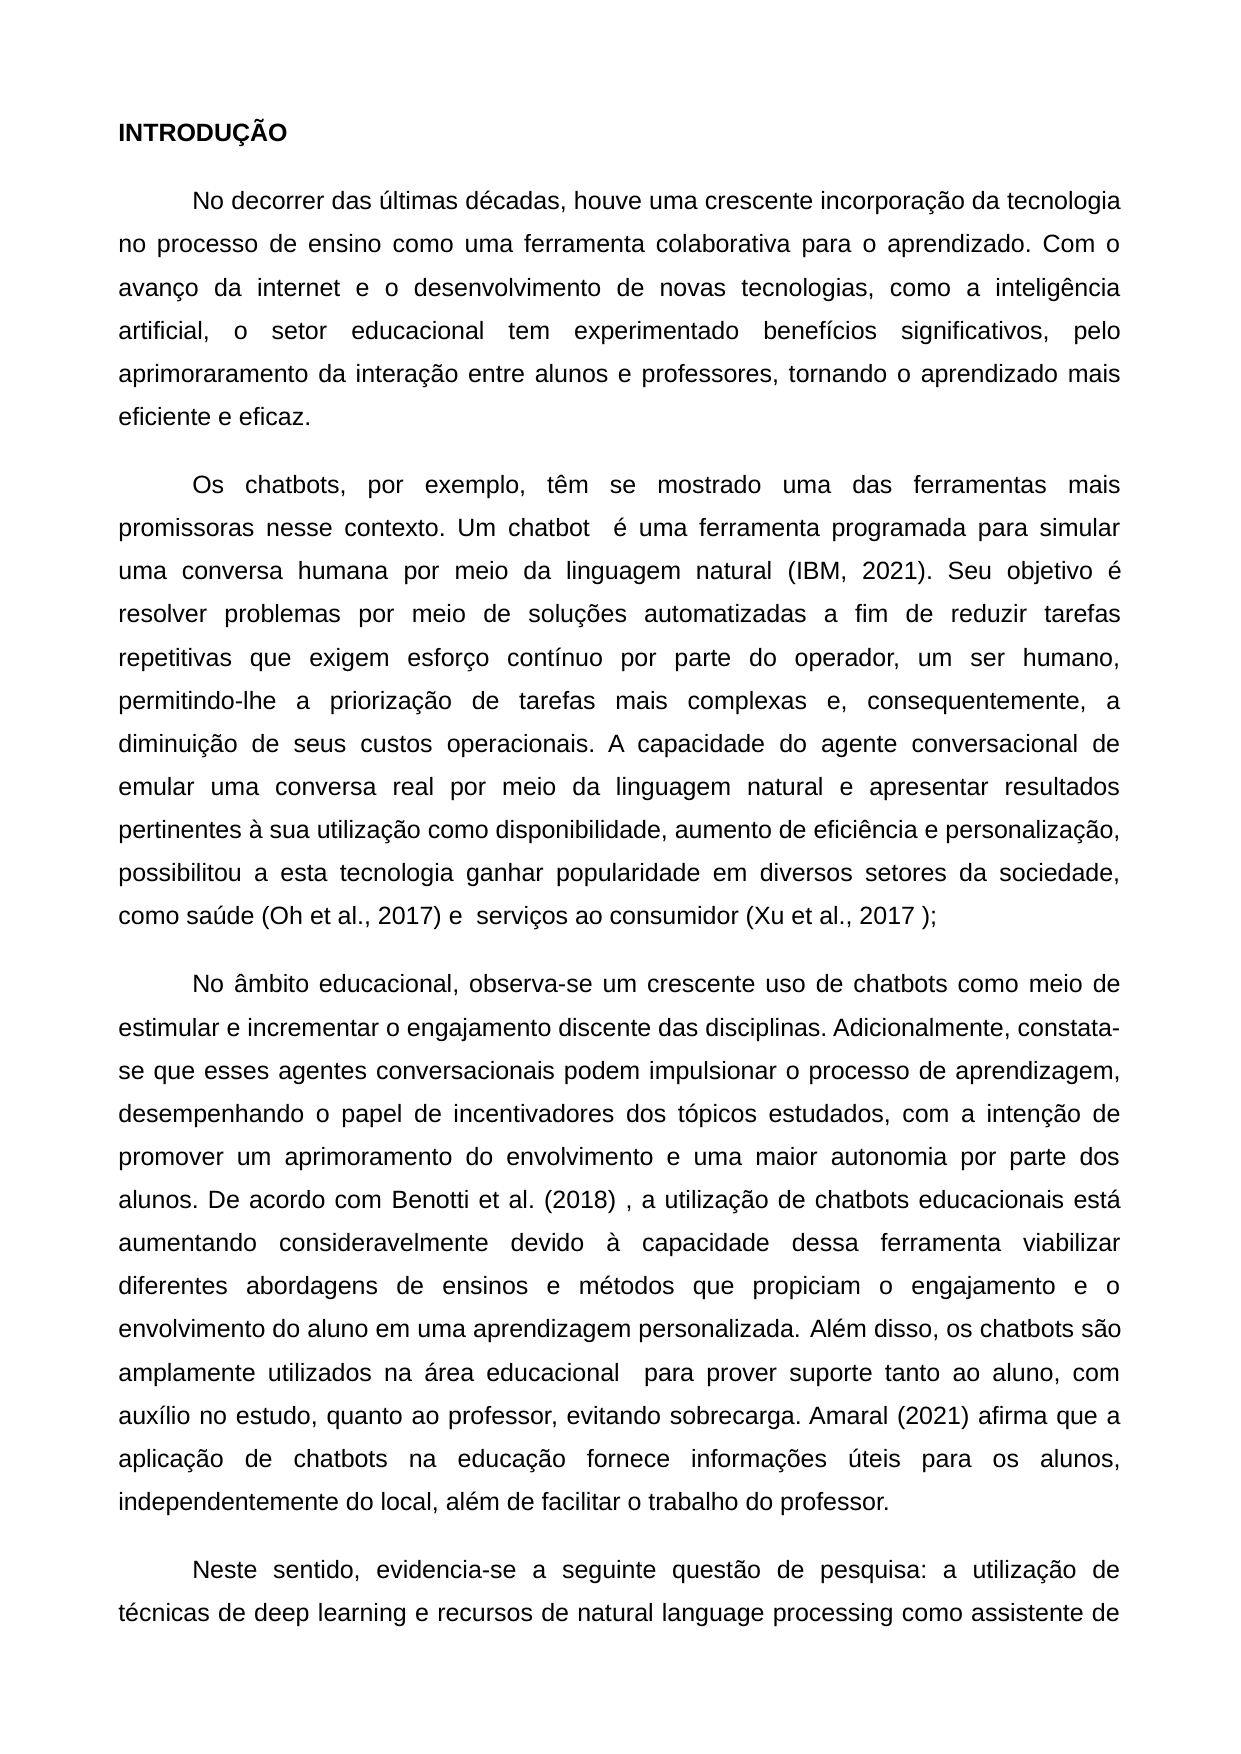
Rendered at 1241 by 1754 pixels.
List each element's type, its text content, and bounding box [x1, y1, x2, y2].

text Neste sentido, evidencia-se a seguinte questão de pesquisa: a utilização de técnicas de deep learning e recursos de natural language processing como assistente de [118, 1555, 1122, 1627]
text No âmbito educacional, observa-se um crescente uso de chatbots como meio de estimular e incrementar o engajamento discente das disciplinas. Adicionalmente, constata-se que esses agentes conversacionais podem impulsionar o processo de aprendizagem, desempenhando o papel de incentivadores dos tópicos estudados, com a intenção de promover um aprimoramento do envolvimento e uma maior autonomia por parte dos alunos. De acordo com Benotti et al. (2018) , a utilização de chatbots educacionais está aumentando consideravelmente devido à capacidade dessa ferramenta viabilizar diferentes abordagens de ensinos e métodos que propiciam o engajamento e o envolvimento do aluno em uma aprendizagem personalizada. Além disso, os chatbots são amplamente utilizados na área educacional para prover suporte tanto ao aluno, com auxílio no estudo, quanto ao professor, evitando sobrecarga. Amaral (2021) afirma que a aplicação de chatbots na educação fornece informações úteis para os alunos, independentemente do local, além de facilitar o trabalho do professor. [118, 969, 1122, 1516]
text Os chatbots, por exemplo, têm se mostrado uma das ferramentas mais promissoras nesse contexto. Um chatbot é uma ferramenta programada para simular uma conversa humana por meio da linguagem natural (IBM, 2021). Seu objetivo é resolver problemas por meio de soluções automatizadas a fim de reduzir tarefas repetitivas que exigem esforço contínuo por parte do operador, um ser humano, permitindo-lhe a priorização de tarefas mais complexas e, consequentemente, a diminuição de seus custos operacionais. A capacidade do agente conversacional de emular uma conversa real por meio da linguagem natural e apresentar resultados pertinentes à sua utilização como disponibilidade, aumento de eficiência e personalização, possibilitou a esta tecnologia ganhar popularidade em diversos setores da sociedade, como saúde (Oh et al., 2017) e serviços ao consumidor (Xu et al., 2017 ); [118, 470, 1122, 930]
text No decorrer das últimas décadas, houve uma crescente incorporação da tecnologia no processo de ensino como uma ferramenta colaborativa para o aprendizado. Com o avanço da internet e o desenvolvimento de novas tecnologias, como a inteligência artificial, o setor educacional tem experimentado benefícios significativos, pelo aprimoraramento da interação entre alunos e professores, tornando o aprendizado mais eficiente e eficaz. [118, 186, 1122, 431]
text INTRODUÇÃO [118, 118, 1122, 147]
